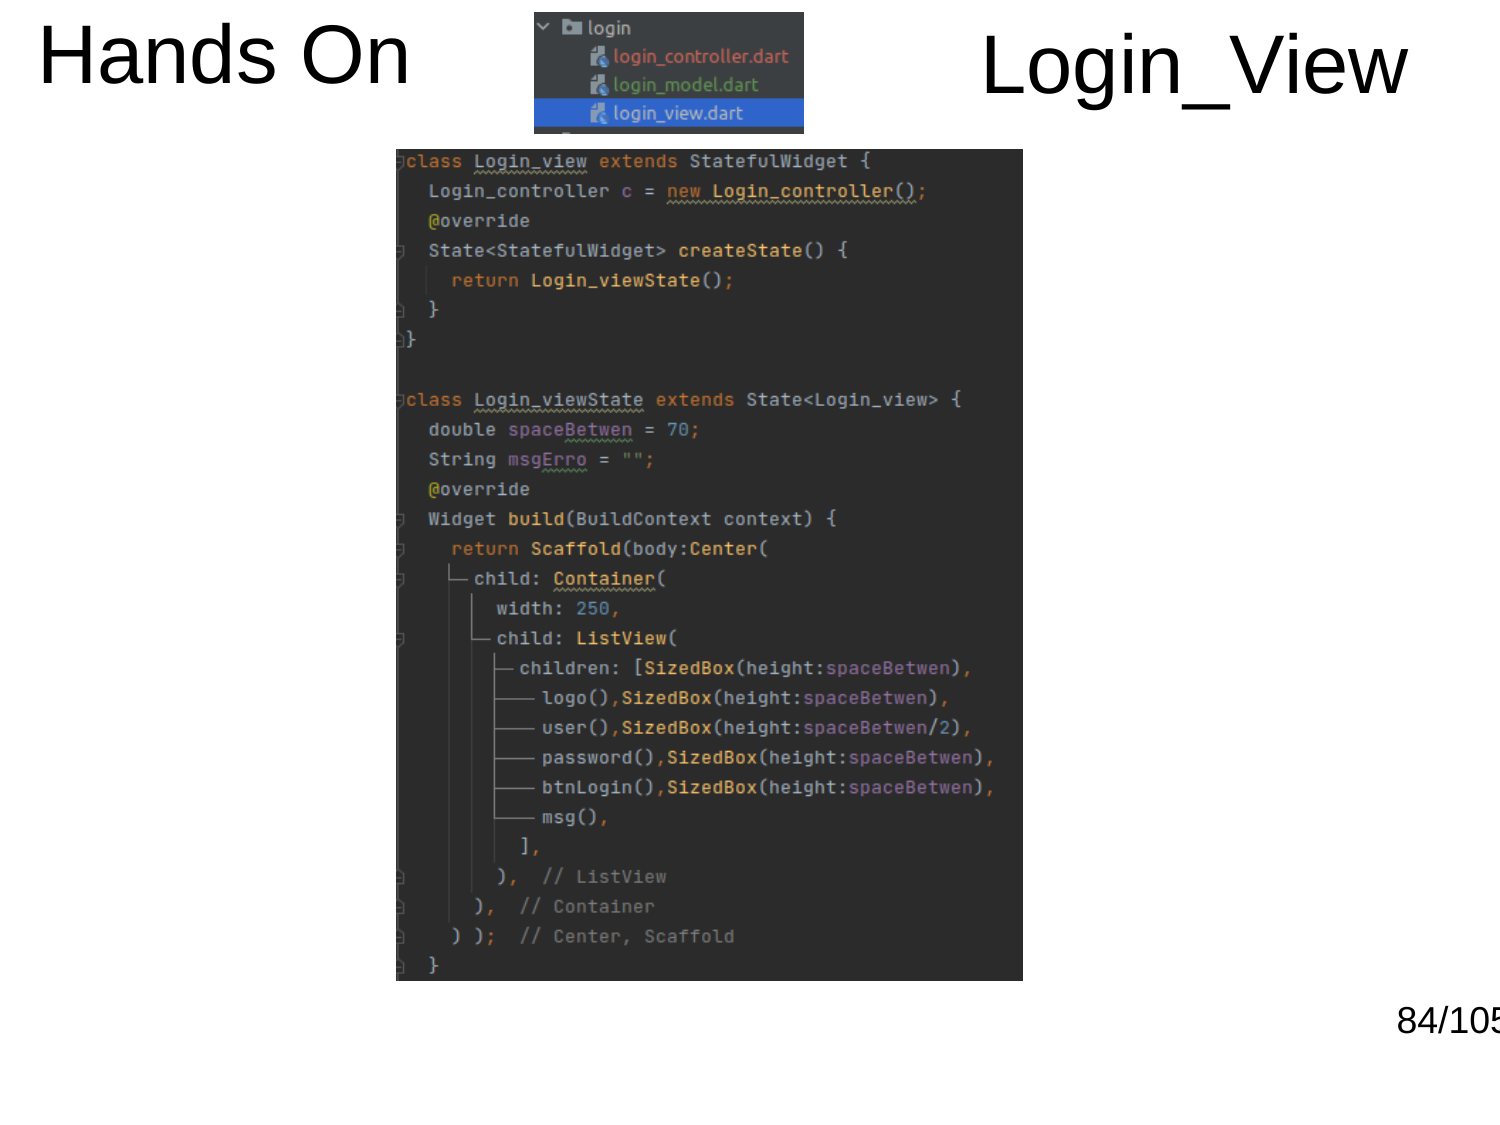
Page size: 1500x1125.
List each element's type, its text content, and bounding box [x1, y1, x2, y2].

text_box Login_View [878, 0, 1500, 200]
picture [534, 12, 804, 134]
text_box Hands On [0, 3, 461, 97]
picture [396, 149, 1023, 981]
